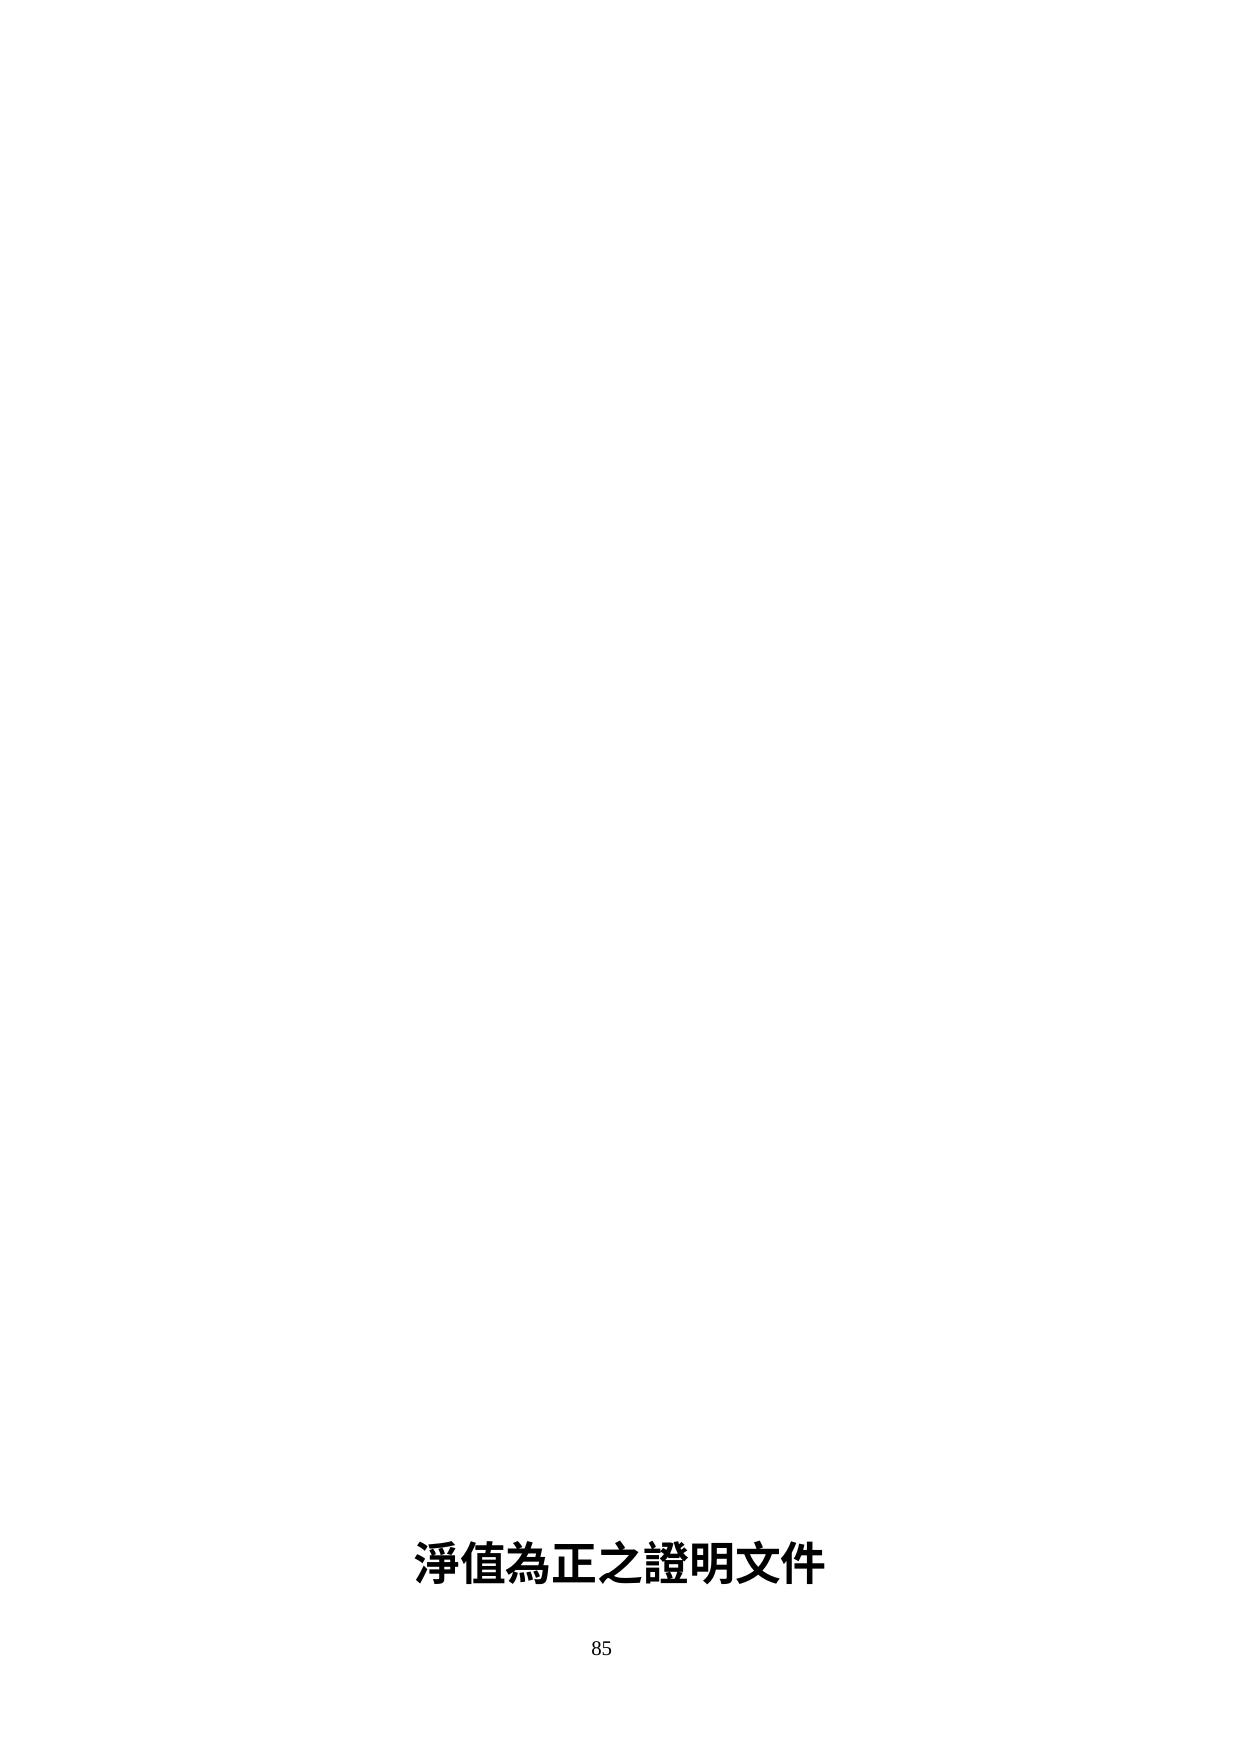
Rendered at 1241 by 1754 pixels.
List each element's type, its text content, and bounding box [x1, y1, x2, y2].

subtitle 淨值為正之證明文件 [89, 1487, 1152, 1612]
